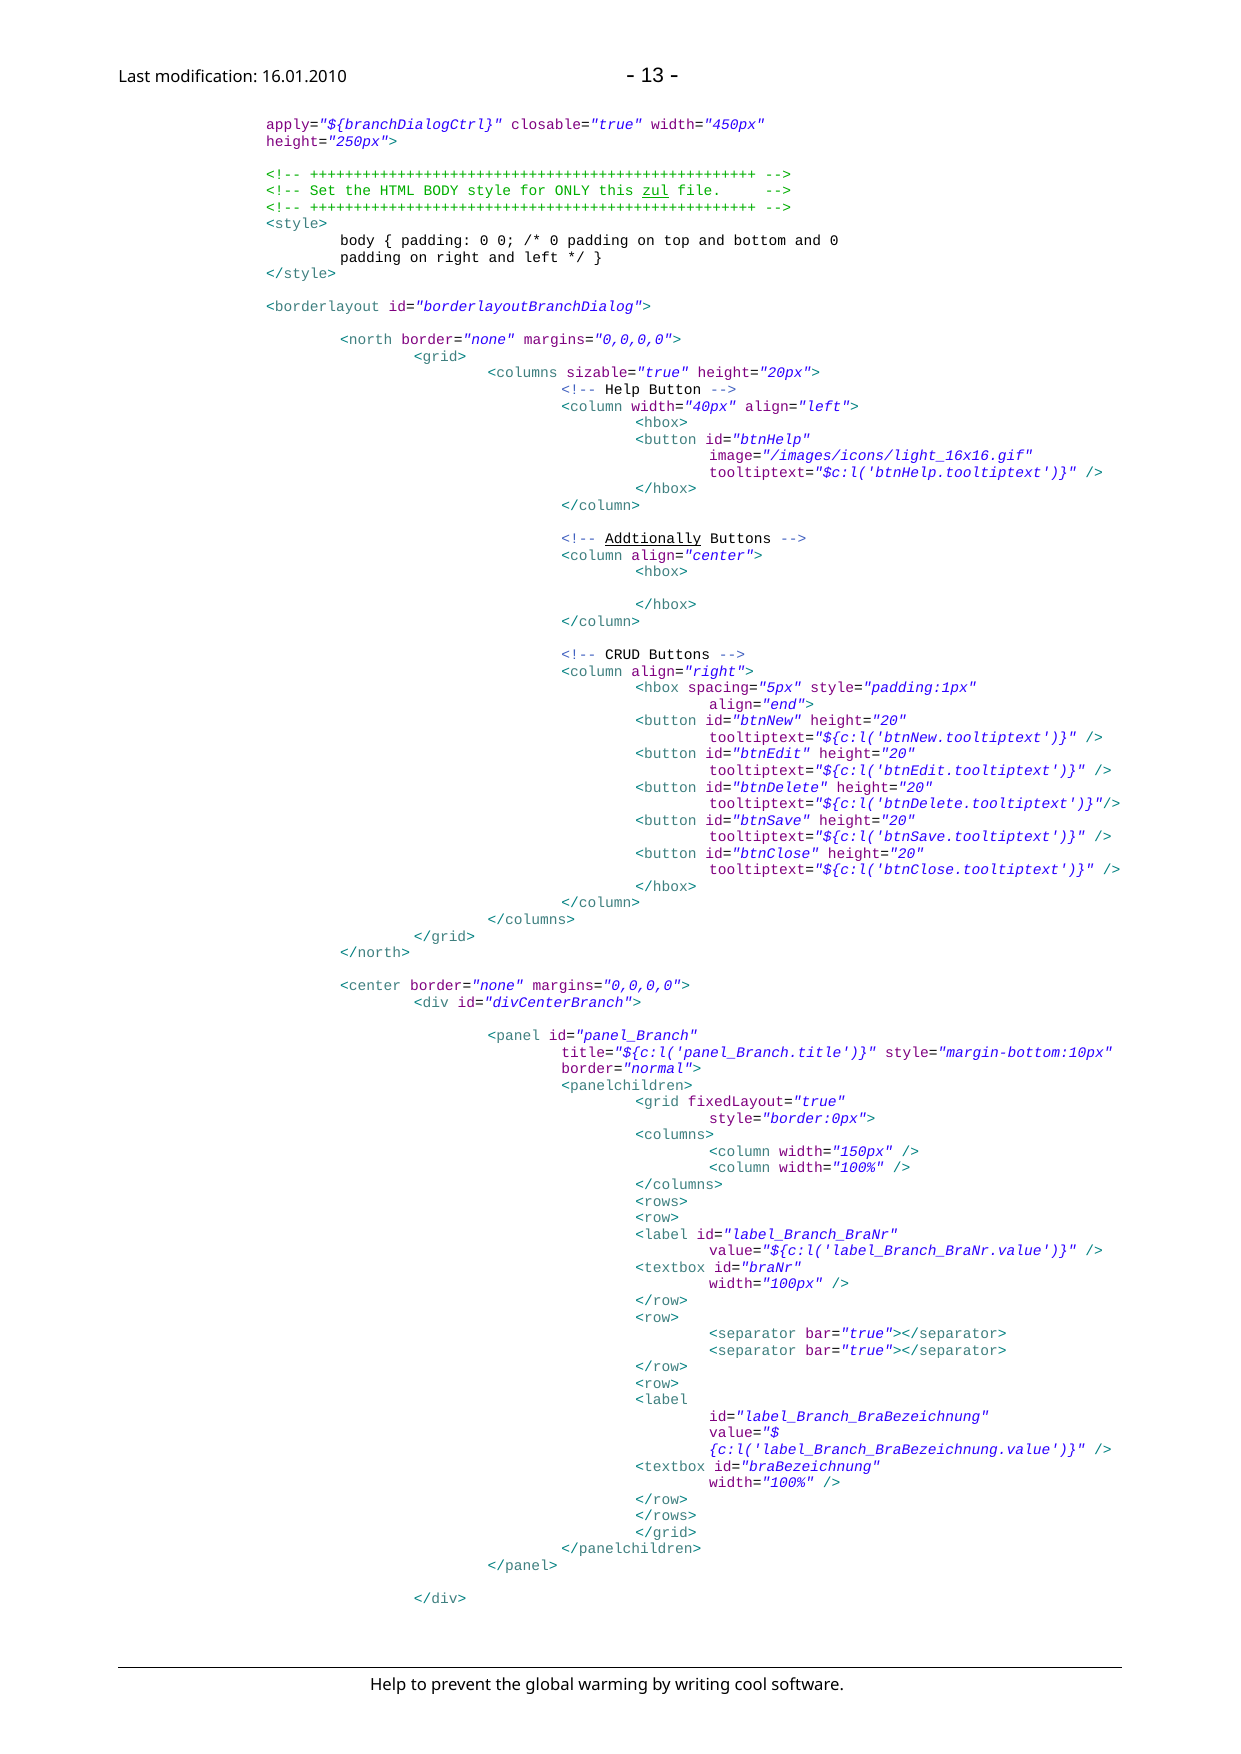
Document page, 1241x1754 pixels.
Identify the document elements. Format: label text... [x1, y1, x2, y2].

text <button id="btnEdit" height="20" [118, 747, 1122, 763]
text </panel> [118, 1558, 1122, 1575]
text value="${c:l('label_Branch_BraNr.value')}" /> [118, 1243, 1122, 1260]
text border="normal"> [118, 1061, 1122, 1078]
text tooltiptext="${c:l('btnEdit.tooltiptext')}" /> [118, 763, 1122, 780]
text tooltiptext="${c:l('btnNew.tooltiptext')}" /> [118, 730, 1122, 747]
text <panelchildren> [118, 1078, 1122, 1094]
text <button id="btnDelete" height="20" [118, 780, 1122, 796]
text <!-- Set the HTML BODY style for ONLY this zul file. --> [118, 183, 1122, 200]
text image="/images/icons/light_16x16.gif" [118, 448, 1122, 465]
text </hbox> [118, 879, 1122, 896]
text body { padding: 0 0; /* 0 padding on top and bottom and 0 [118, 233, 1122, 250]
text width="100%" /> [118, 1475, 1122, 1492]
text </grid> [118, 1525, 1122, 1542]
text <!-- CRUD Buttons --> [118, 647, 1122, 664]
text <row> [118, 1376, 1122, 1393]
text width="100px" /> [118, 1277, 1122, 1293]
text <textbox id="braNr" [118, 1260, 1122, 1277]
text <column align="center"> [118, 548, 1122, 564]
text </hbox> [118, 598, 1122, 614]
text <hbox> [118, 564, 1122, 581]
text <button id="btnSave" height="20" [118, 813, 1122, 829]
text tooltiptext="${c:l('btnDelete.tooltiptext')}"/> [118, 796, 1122, 813]
text align="end"> [118, 697, 1122, 713]
text tooltiptext="$c:l('btnHelp.tooltiptext')}" /> [118, 465, 1122, 482]
text </column> [118, 498, 1122, 515]
text </column> [118, 614, 1122, 631]
text <row> [118, 1310, 1122, 1326]
text </grid> [118, 929, 1122, 945]
text <!-- +++++++++++++++++++++++++++++++++++++++++++++++++++ --> [118, 200, 1122, 217]
text <div id="divCenterBranch"> [118, 995, 1122, 1012]
text </row> [118, 1359, 1122, 1376]
text </div> [118, 1591, 1122, 1608]
text <column width="100%" /> [118, 1161, 1122, 1177]
text <columns> [118, 1128, 1122, 1144]
text </column> [118, 896, 1122, 912]
text height="250px"> [118, 134, 1122, 150]
text <button id="btnHelp" [118, 432, 1122, 448]
text tooltiptext="${c:l('btnSave.tooltiptext')}" /> [118, 829, 1122, 846]
text {c:l('label_Branch_BraBezeichnung.value')}" /> [118, 1442, 1122, 1459]
text </style> [118, 266, 1122, 283]
text <column align="right"> [118, 664, 1122, 680]
text <panel id="panel_Branch" [118, 1028, 1122, 1045]
text </north> [118, 945, 1122, 962]
text apply="${branchDialogCtrl}" closable="true" width="450px" [118, 117, 1122, 134]
text <label [118, 1393, 1122, 1409]
text </rows> [118, 1508, 1122, 1525]
text </row> [118, 1293, 1122, 1310]
text <columns sizable="true" height="20px"> [118, 366, 1122, 382]
text <!-- Addtionally Buttons --> [118, 531, 1122, 548]
text padding on right and left */ } [118, 250, 1122, 266]
text <label id="label_Branch_BraNr" [118, 1227, 1122, 1243]
text <column width="150px" /> [118, 1144, 1122, 1161]
text <!-- Help Button --> [118, 382, 1122, 399]
text </row> [118, 1492, 1122, 1508]
text <grid> [118, 349, 1122, 366]
text title="${c:l('panel_Branch.title')}" style="margin-bottom:10px" [118, 1045, 1122, 1061]
text <borderlayout id="borderlayoutBranchDialog"> [118, 299, 1122, 316]
text <hbox spacing="5px" style="padding:1px" [118, 680, 1122, 697]
text value="$ [118, 1426, 1122, 1442]
text <!-- +++++++++++++++++++++++++++++++++++++++++++++++++++ --> [118, 167, 1122, 183]
text style="border:0px"> [118, 1111, 1122, 1128]
text <center border="none" margins="0,0,0,0"> [118, 978, 1122, 995]
text <style> [118, 217, 1122, 233]
text <hbox> [118, 415, 1122, 432]
text <separator bar="true"></separator> [118, 1326, 1122, 1343]
text </hbox> [118, 482, 1122, 498]
text <grid fixedLayout="true" [118, 1094, 1122, 1111]
text tooltiptext="${c:l('btnClose.tooltiptext')}" /> [118, 863, 1122, 879]
text <textbox id="braBezeichnung" [118, 1459, 1122, 1475]
text <button id="btnNew" height="20" [118, 713, 1122, 730]
text <north border="none" margins="0,0,0,0"> [118, 333, 1122, 349]
text </panelchildren> [118, 1542, 1122, 1558]
text </columns> [118, 1177, 1122, 1194]
text <rows> [118, 1194, 1122, 1210]
text </columns> [118, 912, 1122, 929]
text <row> [118, 1210, 1122, 1227]
text <column width="40px" align="left"> [118, 399, 1122, 415]
text <button id="btnClose" height="20" [118, 846, 1122, 863]
text <separator bar="true"></separator> [118, 1343, 1122, 1359]
text id="label_Branch_BraBezeichnung" [118, 1409, 1122, 1426]
